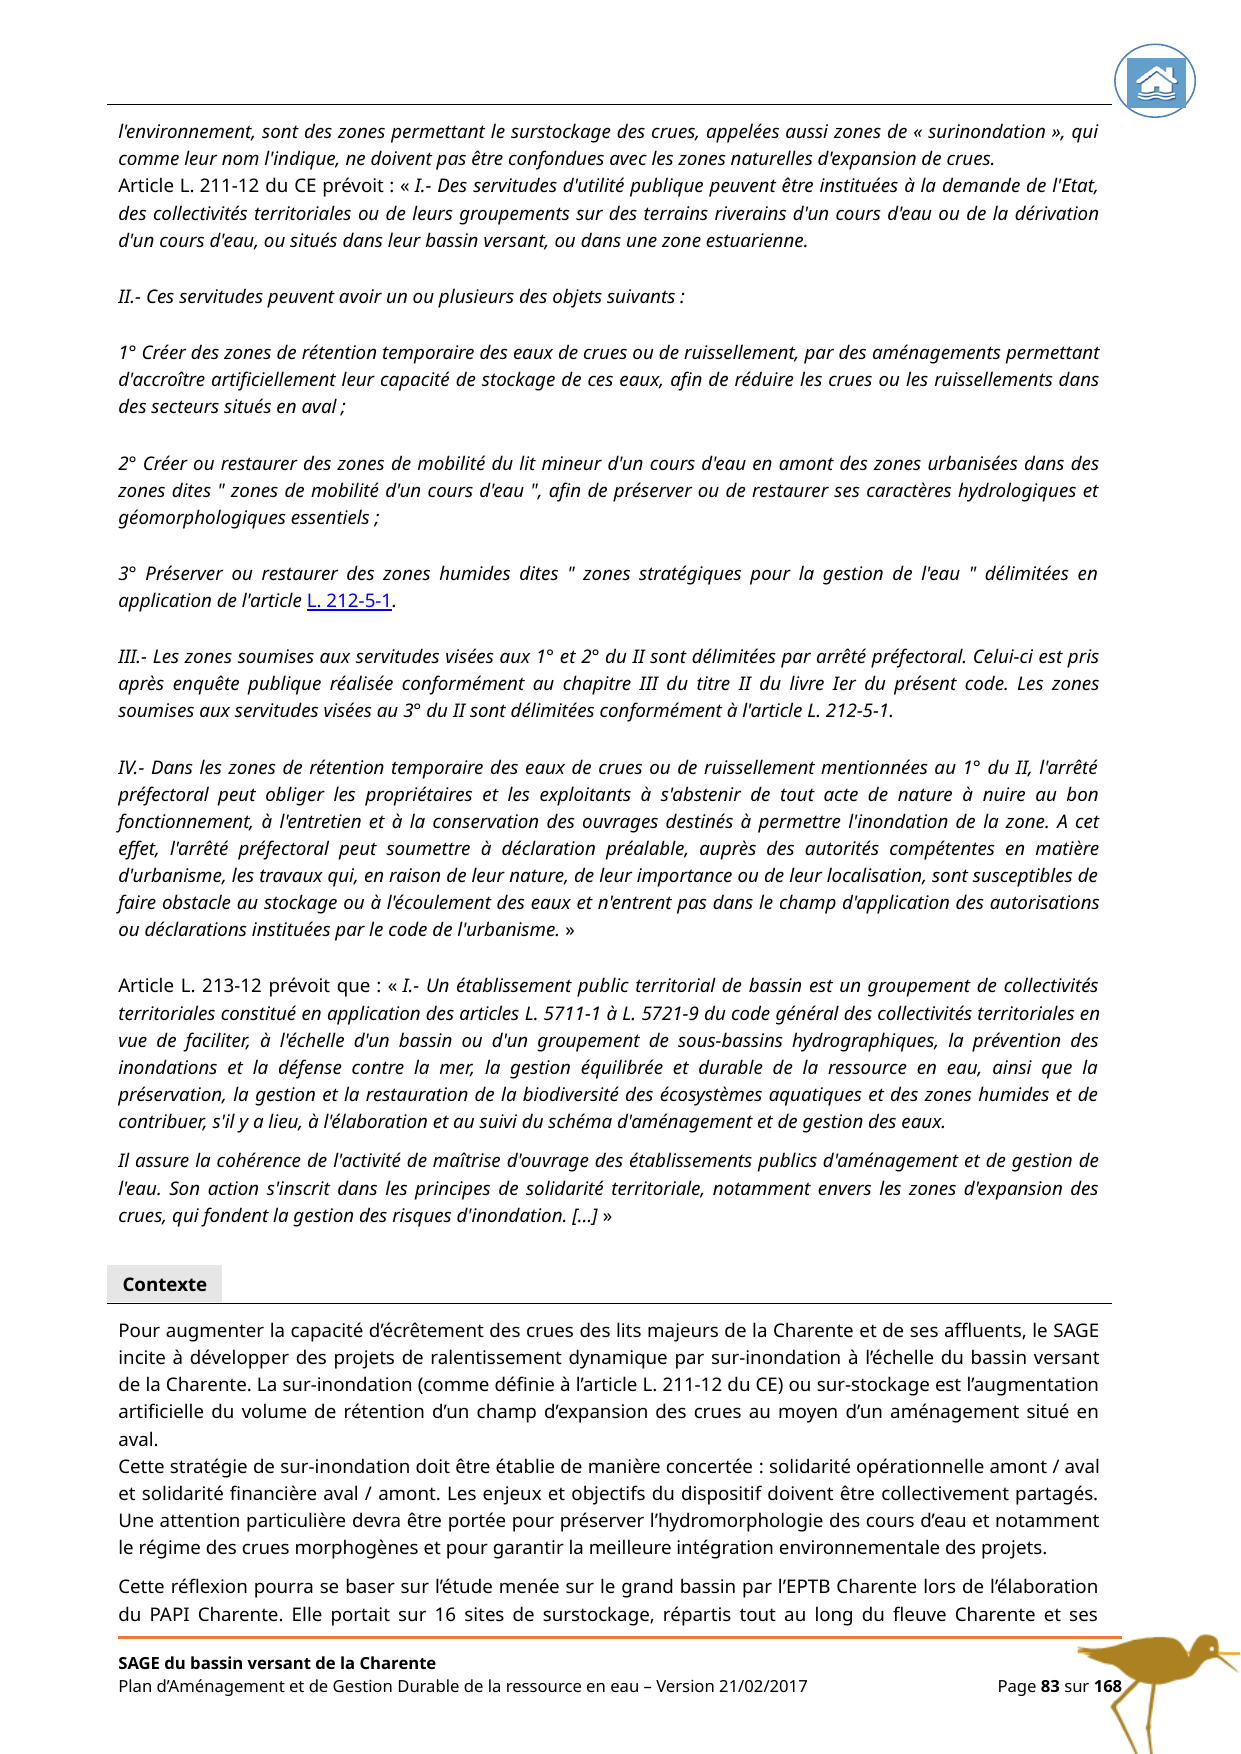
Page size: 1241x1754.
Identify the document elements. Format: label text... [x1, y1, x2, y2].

table_cell l'environnement, sont des zones permettant le surstockage des crues, appelées aussi zones de « surinondation », qui comme leur nom l'indique, ne doivent pas être confondues avec les zones naturelles d'expansion de crues. Article L. 211-12 du CE prévoit : « I.- Des servitudes d'utilité publique peuvent être instituées à la demande de l'Etat, des collectivités territoriales ou de leurs groupements sur des terrains riverains d'un cours d'eau ou de la dérivation d'un cours d'eau, ou situés dans leur bassin versant, ou dans une zone estuarienne. II.- Ces servitudes peuvent avoir un ou plusieurs des objets suivants : 1° Créer des zones de rétention temporaire des eaux de crues ou de ruissellement, par des aménagements permettant d'accroître artificiellement leur capacité de stockage de ces eaux, afin de réduire les crues ou les ruissellements dans des secteurs situés en aval ; 2° Créer ou restaurer des zones de mobilité du lit mineur d'un cours d'eau en amont des zones urbanisées dans des zones dites " zones de mobilité d'un cours d'eau ", afin de préserver ou de restaurer ses caractères hydrologiques et géomorphologiques essentiels ; 3° Préserver ou restaurer des zones humides dites " zones stratégiques pour la gestion de l'eau " délimitées en application de l'article L. 212-5-1. III.- Les zones soumises aux servitudes visées aux 1° et 2° du II sont délimitées par arrêté préfectoral. Celui-ci est pris après enquête publique réalisée conformément au chapitre III du titre II du livre Ier du présent code. Les zones soumises aux servitudes visées au 3° du II sont délimitées conformément à l'article L. 212-5-1. IV.- Dans les zones de rétention temporaire des eaux de crues ou de ruissellement mentionnées au 1° du II, l'arrêté préfectoral peut obliger les propriétaires et les exploitants à s'abstenir de tout acte de nature à nuire au bon fonctionnement, à l'entretien et à la conservation des ouvrages destinés à permettre l'inondation de la zone. A cet effet, l'arrêté préfectoral peut soumettre à déclaration préalable, auprès des autorités compétentes en matière d'urbanisme, les travaux qui, en raison de leur nature, de leur importance ou de leur localisation, sont susceptibles de faire obstacle au stockage ou à l'écoulement des eaux et n'entrent pas dans le champ d'application des autorisations ou déclarations instituées par le code de l'urbanisme. » Article L. 213-12 prévoit que : « I.- Un établissement public territorial de bassin est un groupement de collectivités territoriales constitué en application des articles L. 5711-1 à L. 5721-9 du code général des collectivités territoriales en vue de faciliter, à l'échelle d'un bassin ou d'un groupement de sous-bassins hydrographiques, la prévention des inondations et la défense contre la mer, la gestion équilibrée et durable de la ressource en eau, ainsi que la préservation, la gestion et la restauration de la biodiversité des écosystèmes aquatiques et des zones humides et de contribuer, s'il y a lieu, à l'élaboration et au suivi du schéma d'aménagement et de gestion des eaux. Il assure la cohérence de l'activité de maîtrise d'ouvrage des établissements publics d'aménagement et de gestion de l'eau. Son action s'inscrit dans les principes de solidarité territoriale, notamment envers les zones d'expansion des crues, qui fondent la gestion des risques d'inondation. […] » [107, 105, 1112, 1265]
picture [1077, 1629, 1241, 1754]
table_cell Contexte [107, 1265, 222, 1302]
table_cell Pour augmenter la capacité d’écrêtement des crues des lits majeurs de la Charente et de ses affluents, le SAGE incite à développer des projets de ralentissement dynamique par sur-inondation à l’échelle du bassin versant de la Charente. La sur-inondation (comme définie à l’article L. 211-12 du CE) ou sur-stockage est l’augmentation artificielle du volume de rétention d’un champ d’expansion des crues au moyen d’un aménagement situé en aval. Cette stratégie de sur-inondation doit être établie de manière concertée : solidarité opérationnelle amont / aval et solidarité financière aval / amont. Les enjeux et objectifs du dispositif doivent être collectivement partagés. Une attention particulière devra être portée pour préserver l’hydromorphologie des cours d’eau et notamment le régime des crues morphogènes et pour garantir la meilleure intégration environnementale des projets. Cette réflexion pourra se baser sur l’étude menée sur le grand bassin par l’EPTB Charente lors de l’élaboration du PAPI Charente. Elle portait sur 16 sites de surstockage, répartis tout au long du fleuve Charente et ses [107, 1304, 1112, 1626]
table_cell [222, 1265, 1112, 1302]
picture [1125, 56, 1187, 109]
